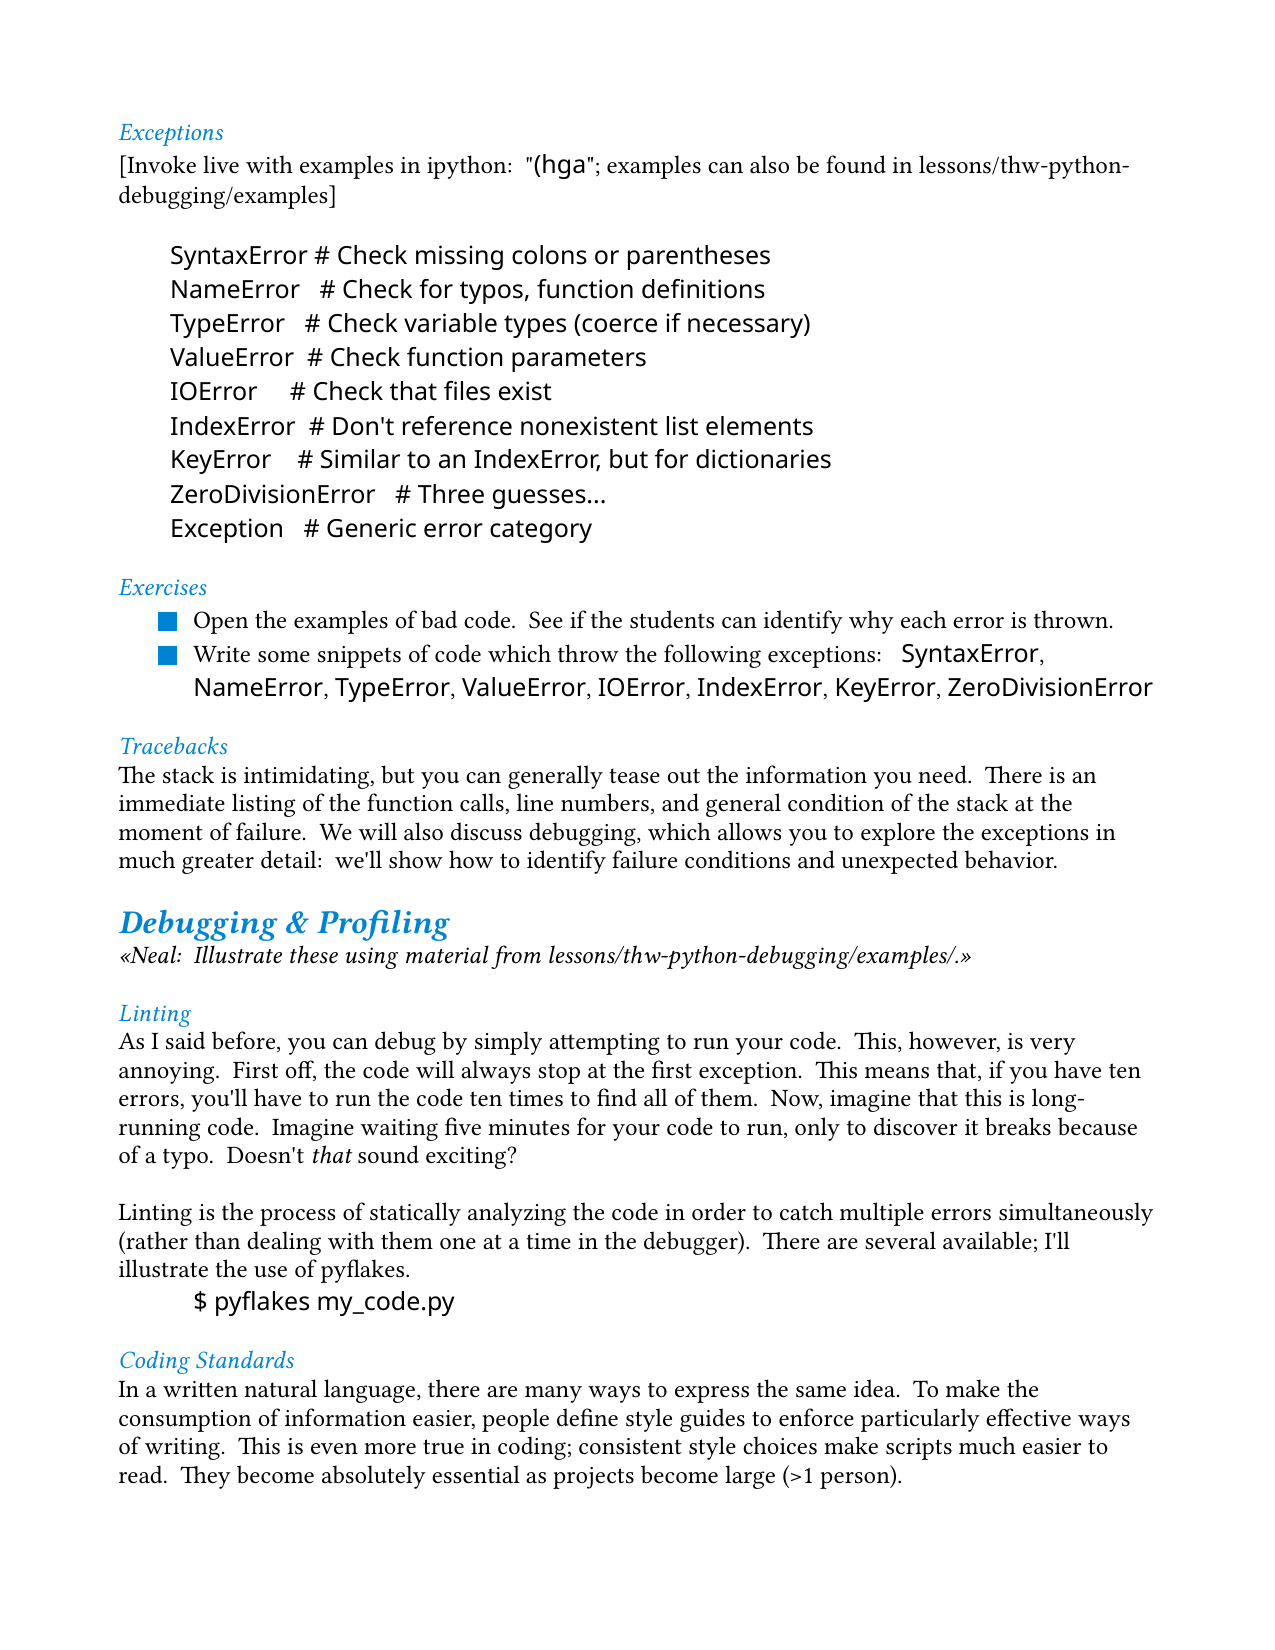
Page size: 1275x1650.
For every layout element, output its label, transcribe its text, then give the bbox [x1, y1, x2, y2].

text In a written natural language, there are many ways to express the same idea. To make the consumption of information easier, people define style guides to enforce particularly effective ways of writing. This is even more true in coding; consistent style choices make scripts much easier to read. They become absolutely essential as projects become large (>1 person). [118, 1375, 1157, 1489]
list Open the examples of bad code. See if the students can identify why each error is thrown. [156, 601, 1157, 636]
text Linting is the process of statically analyzing the code in order to catch multiple errors simultaneously (rather than dealing with them one at a time in the debugger). There are several available; I'll illustrate the use of pyflakes. [118, 1198, 1157, 1284]
text Exercises [118, 573, 1157, 601]
list Write some snippets of code which throw the following exceptions: SyntaxError, NameError, TypeError, ValueError, IOError, IndexError, KeyError, ZeroDivisionError [156, 636, 1157, 704]
text TypeError # Check variable types (coerce if necessary) [118, 306, 1157, 340]
text Coding Standards [118, 1347, 1157, 1375]
text Exceptions [118, 118, 1157, 147]
text ZeroDivisionError # Three guesses... [118, 476, 1157, 510]
text IOError # Check that files exist [118, 374, 1157, 408]
text NameError # Check for typos, function definitions [118, 272, 1157, 306]
text [Invoke live with examples in ipython: "(hga"; examples can also be found in lessons/thw-python-debugging/examples] [118, 147, 1157, 209]
text $ pyflakes my_code.py [118, 1284, 1157, 1318]
text Debugging & Profiling [118, 903, 1157, 941]
text KeyError # Similar to an IndexError, but for dictionaries [118, 442, 1157, 476]
text Exception # Generic error category [118, 510, 1157, 544]
text IndexError # Don't reference nonexistent list elements [118, 408, 1157, 442]
text SyntaxError # Check missing colons or parentheses [118, 238, 1157, 272]
text The stack is intimidating, but you can generally tease out the information you need. There is an immediate listing of the function calls, line numbers, and general condition of the stack at the moment of failure. We will also discuss debugging, which allows you to explore the exceptions in much greater detail: we'll show how to identify failure conditions and unexpected behavior. [118, 761, 1157, 875]
text Linting [118, 998, 1157, 1027]
text Tracebacks [118, 732, 1157, 761]
text As I said before, you can debug by simply attempting to run your code. This, however, is very annoying. First off, the code will always stop at the first exception. This means that, if you have ten errors, you'll have to run the code ten times to find all of them. Now, imagine that this is long-running code. Imagine waiting five minutes for your code to run, only to discover it breaks because of a typo. Doesn't that sound exciting? [118, 1027, 1157, 1170]
text ValueError # Check function parameters [118, 340, 1157, 374]
text «Neal: Illustrate these using material from lessons/thw-python-debugging/examples/.» [118, 941, 1157, 970]
